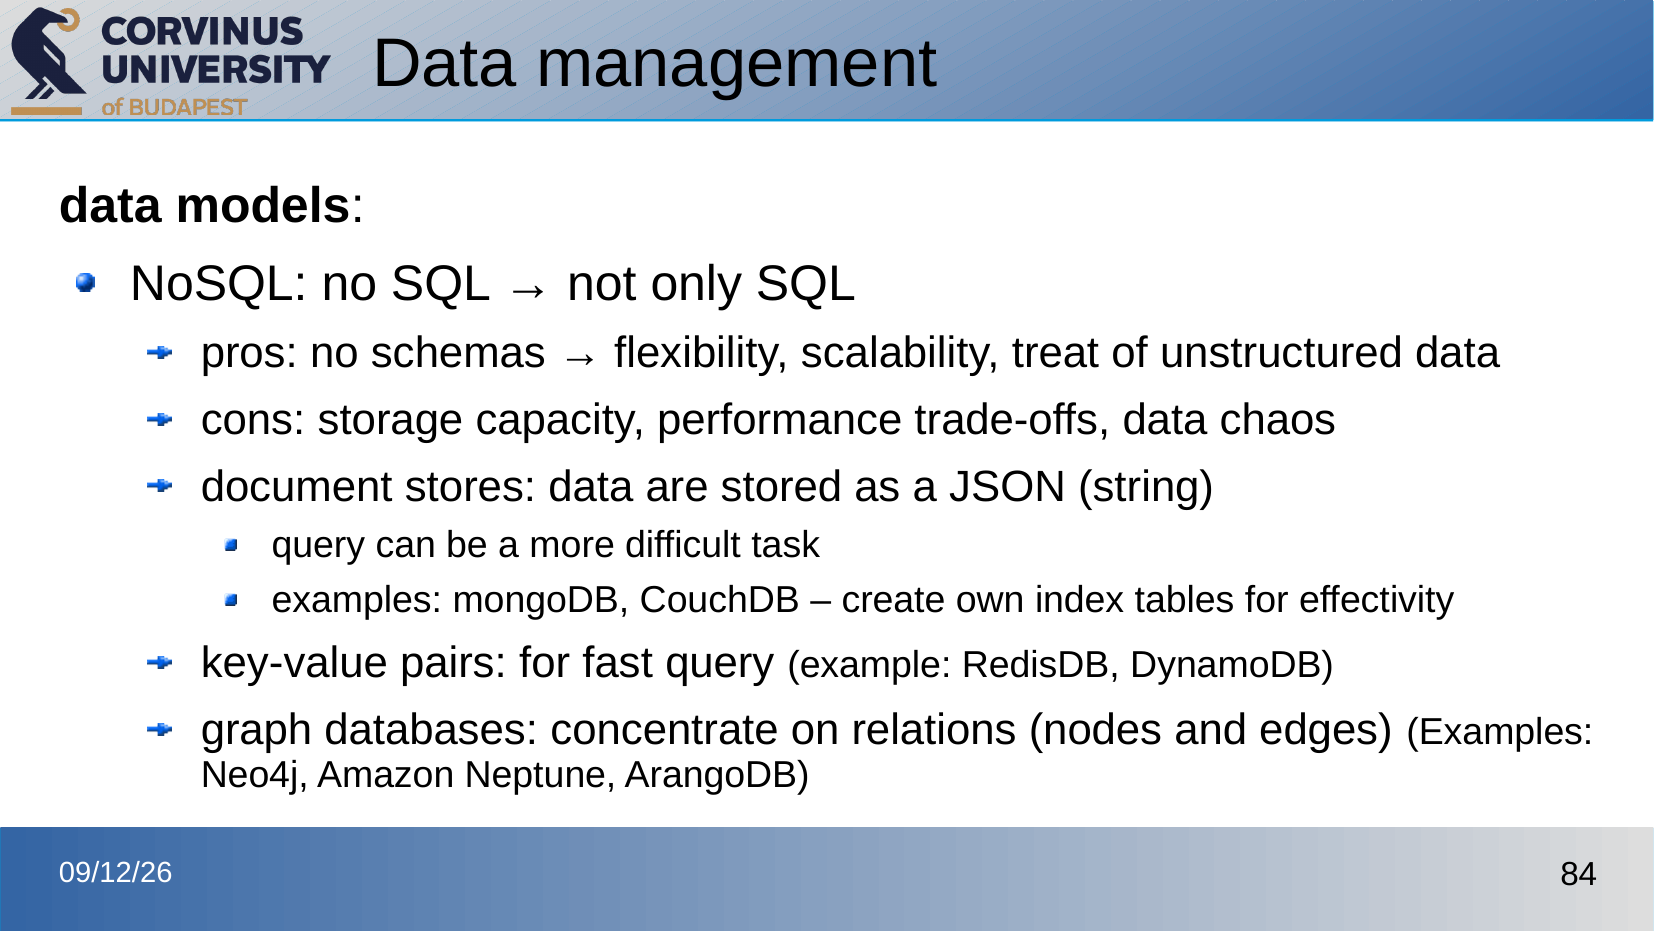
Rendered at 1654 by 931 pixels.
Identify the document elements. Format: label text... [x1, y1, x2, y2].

picture [11, 7, 331, 115]
title Data management [372, 23, 1625, 103]
list data models: NoSQL: no SQL → not only SQL pros: no schemas → flexibility, scalability, treat of unstructured data cons: storage capacity, performance trade-offs, data chaos document stores: data are stored as a JSON (string) query can be a more difficult task examples: mongoDB, CouchDB – create own index tables for effectivity key-value pairs: for fast query (example: RedisDB, DynamoDB) graph databases: concentrate on relations (nodes and edges) (Examples: Neo4j, Amazon Neptune, ArangoDB) [59, 177, 1595, 768]
